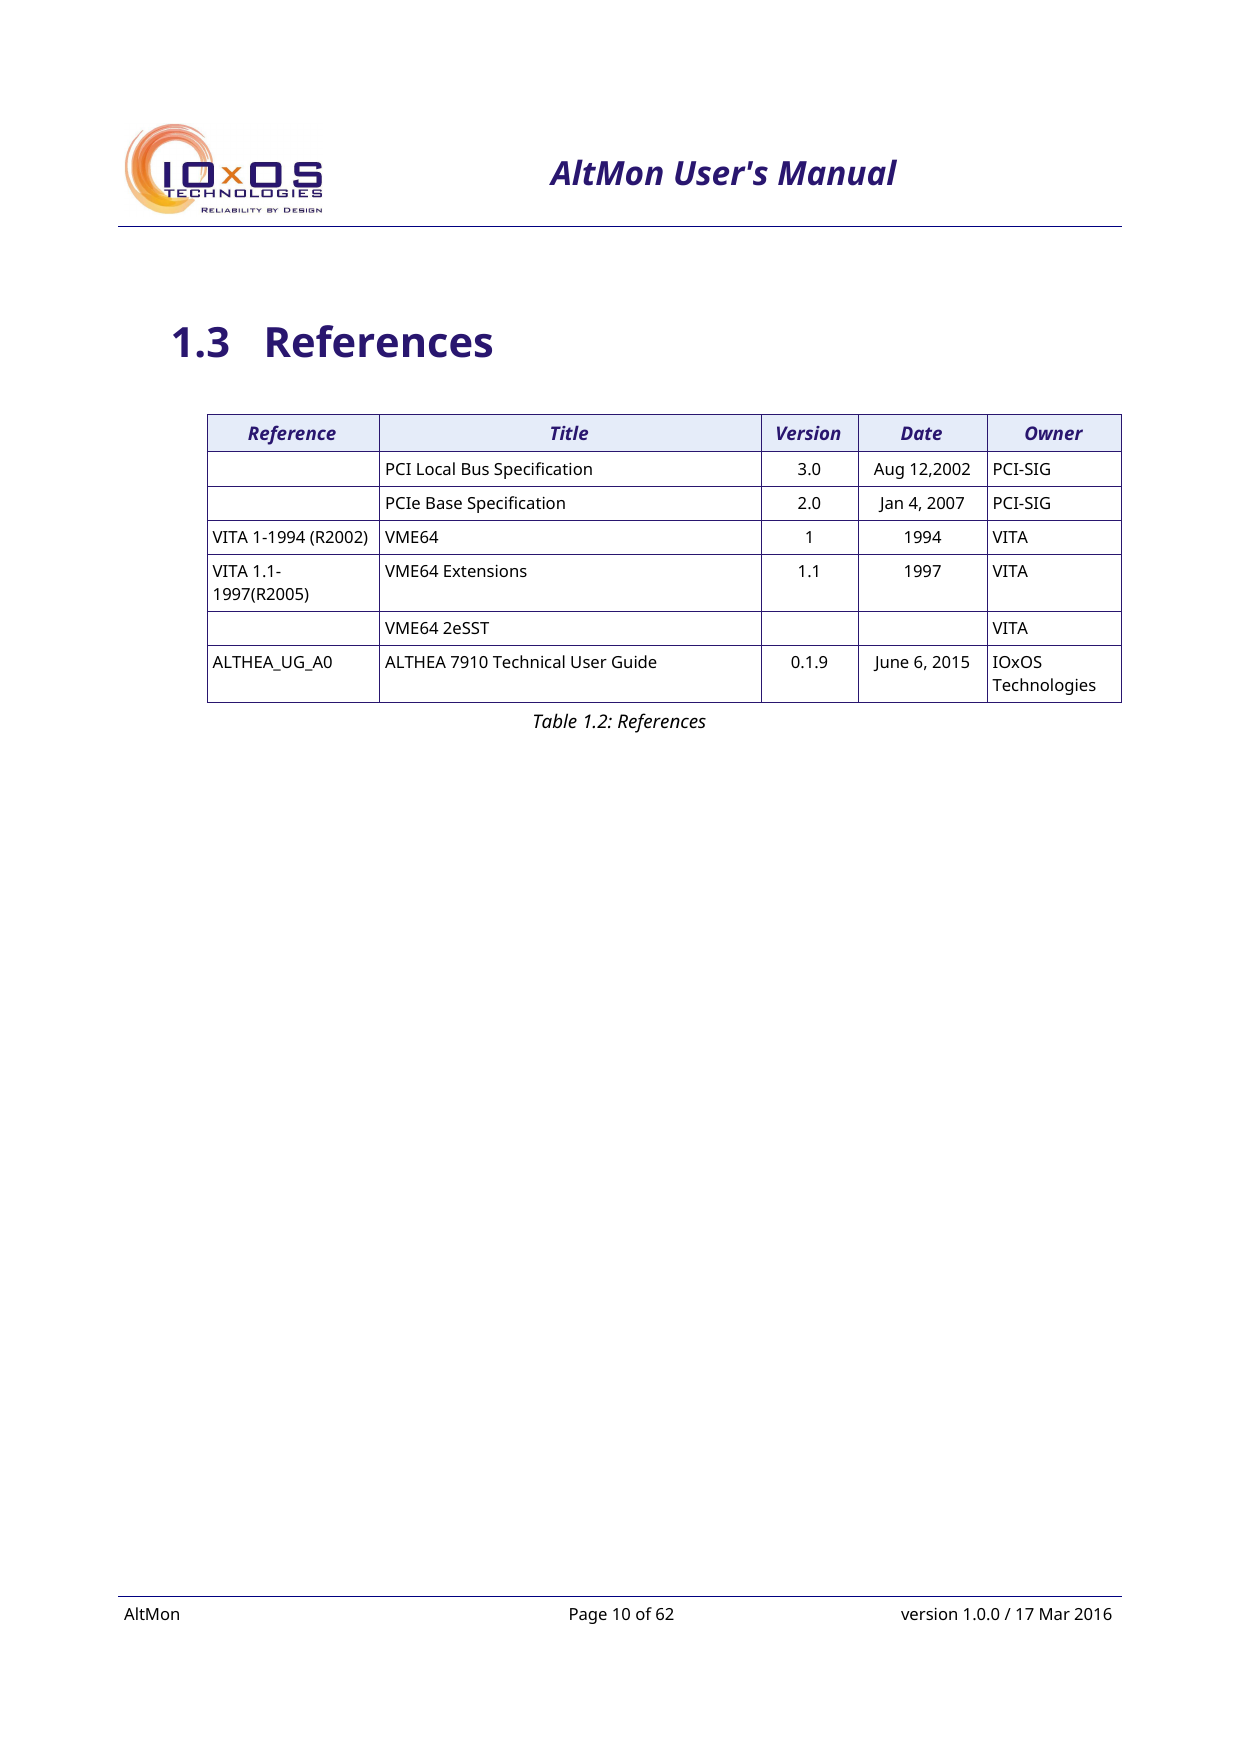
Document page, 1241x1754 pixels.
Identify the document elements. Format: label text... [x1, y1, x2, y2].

table_cell VITA [988, 521, 1121, 554]
table_cell Aug 12,2002 [859, 452, 987, 486]
table_cell VITA [988, 612, 1121, 645]
subtitle References [159, 313, 1122, 370]
table_header Version [762, 415, 858, 451]
table_cell 0.1.9 [762, 646, 858, 702]
table_header Reference [208, 415, 379, 451]
table_cell 1.1 [762, 555, 858, 611]
table_cell VME64 2eSST [380, 612, 761, 645]
table_cell [208, 452, 379, 486]
table_cell ALTHEA 7910 Technical User Guide [380, 646, 761, 702]
table_cell VME64 Extensions [380, 555, 761, 611]
table_cell PCI Local Bus Specification [380, 452, 761, 486]
table_cell 3.0 [762, 452, 858, 486]
table_cell 1997 [859, 555, 987, 611]
table_cell IOxOS Technologies [988, 646, 1121, 702]
table_cell PCI-SIG [988, 487, 1121, 520]
table_cell 2.0 [762, 487, 858, 520]
picture [123, 123, 323, 217]
table_header Owner [988, 415, 1121, 451]
table_cell [762, 612, 858, 645]
table_cell [208, 612, 379, 645]
table_cell ALTHEA_UG_A0 [208, 646, 379, 702]
table_cell PCI-SIG [988, 452, 1121, 486]
table_header Date [859, 415, 987, 451]
table_header Title [380, 415, 761, 451]
table_cell VITA [988, 555, 1121, 611]
table_cell June 6, 2015 [859, 646, 987, 702]
table_cell PCIe Base Specification [380, 487, 761, 520]
table_cell Jan 4, 2007 [859, 487, 987, 520]
table_cell VME64 [380, 521, 761, 554]
table_cell VITA 1-1994 (R2002) [208, 521, 379, 554]
table_cell VITA 1.1-1997(R2005) [208, 555, 379, 611]
table_cell [859, 612, 987, 645]
table_cell [208, 487, 379, 520]
text Table 1.2: References [118, 708, 1122, 734]
table_cell 1994 [859, 521, 987, 554]
table_cell 1 [762, 521, 858, 554]
